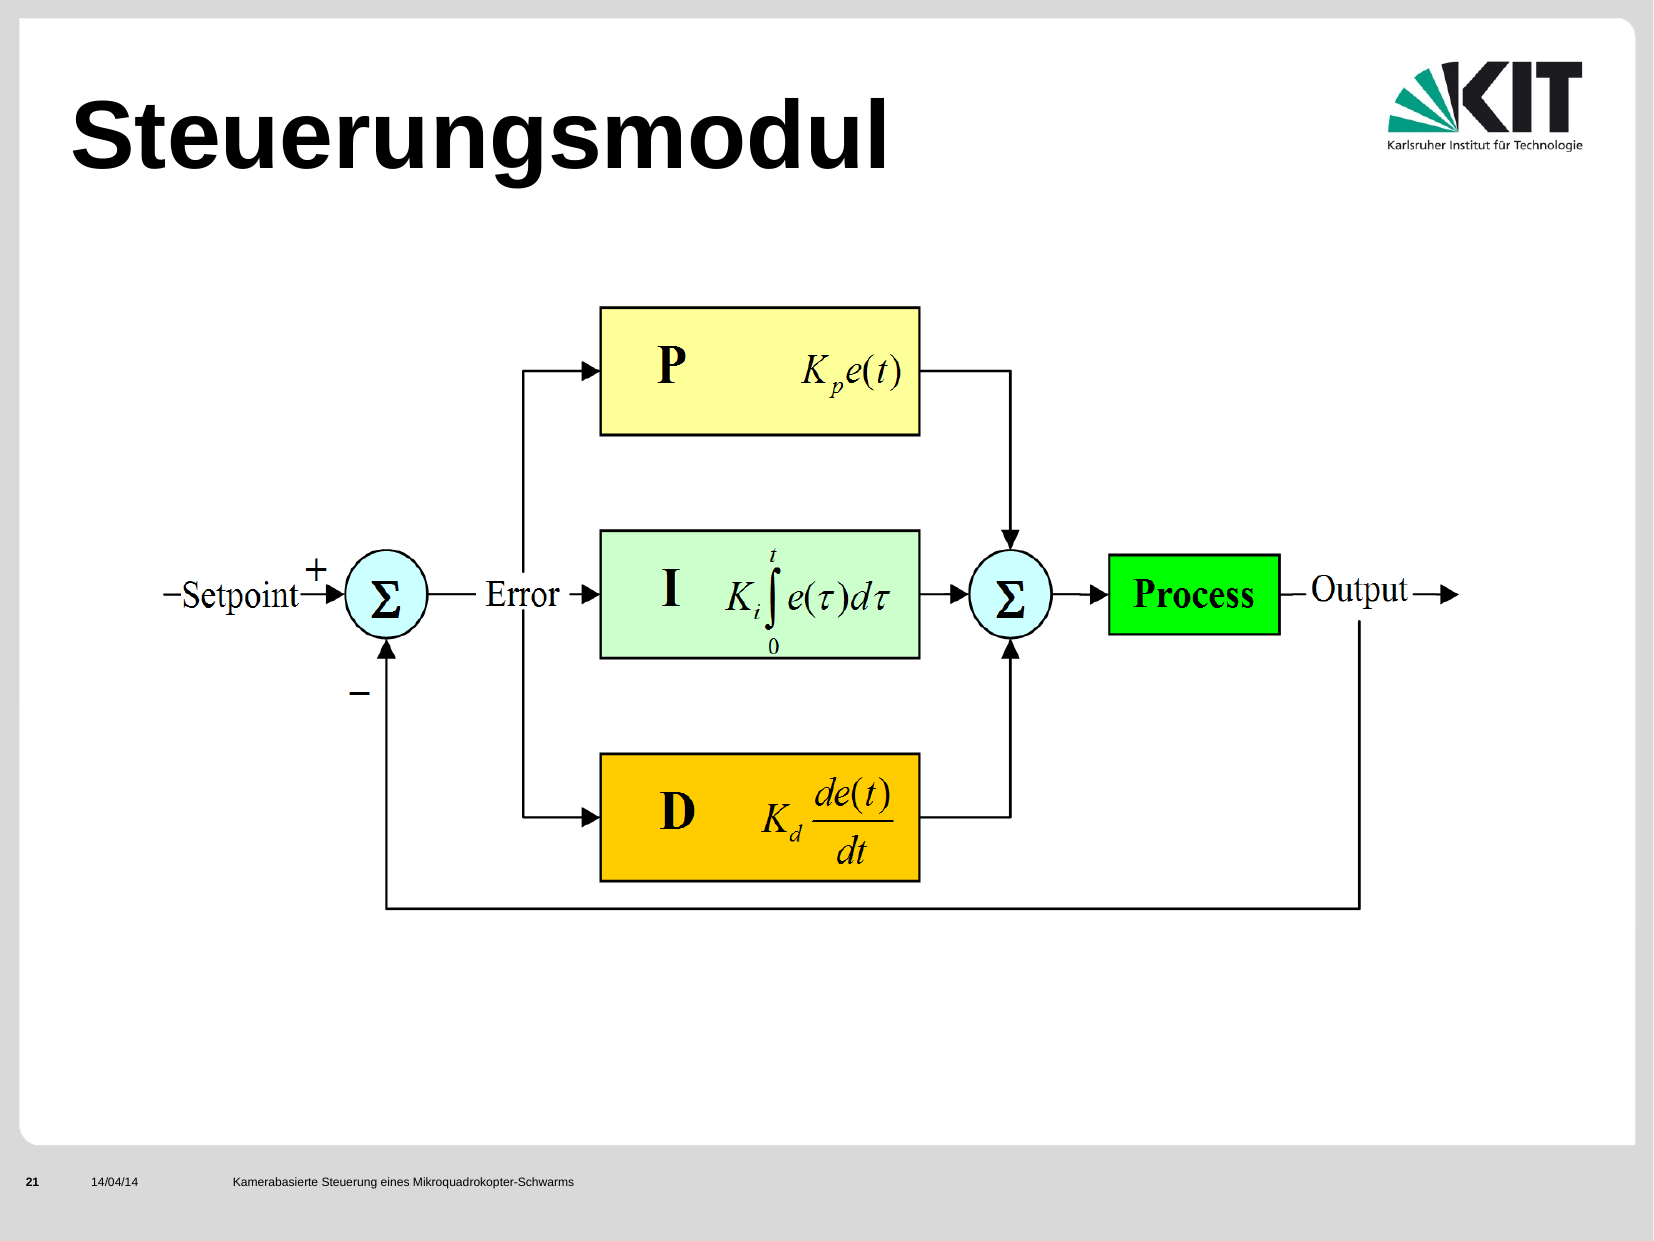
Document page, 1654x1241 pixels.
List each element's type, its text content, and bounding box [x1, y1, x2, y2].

title Steuerungsmodul [70, 17, 1321, 205]
picture [0, 0, 1654, 1241]
